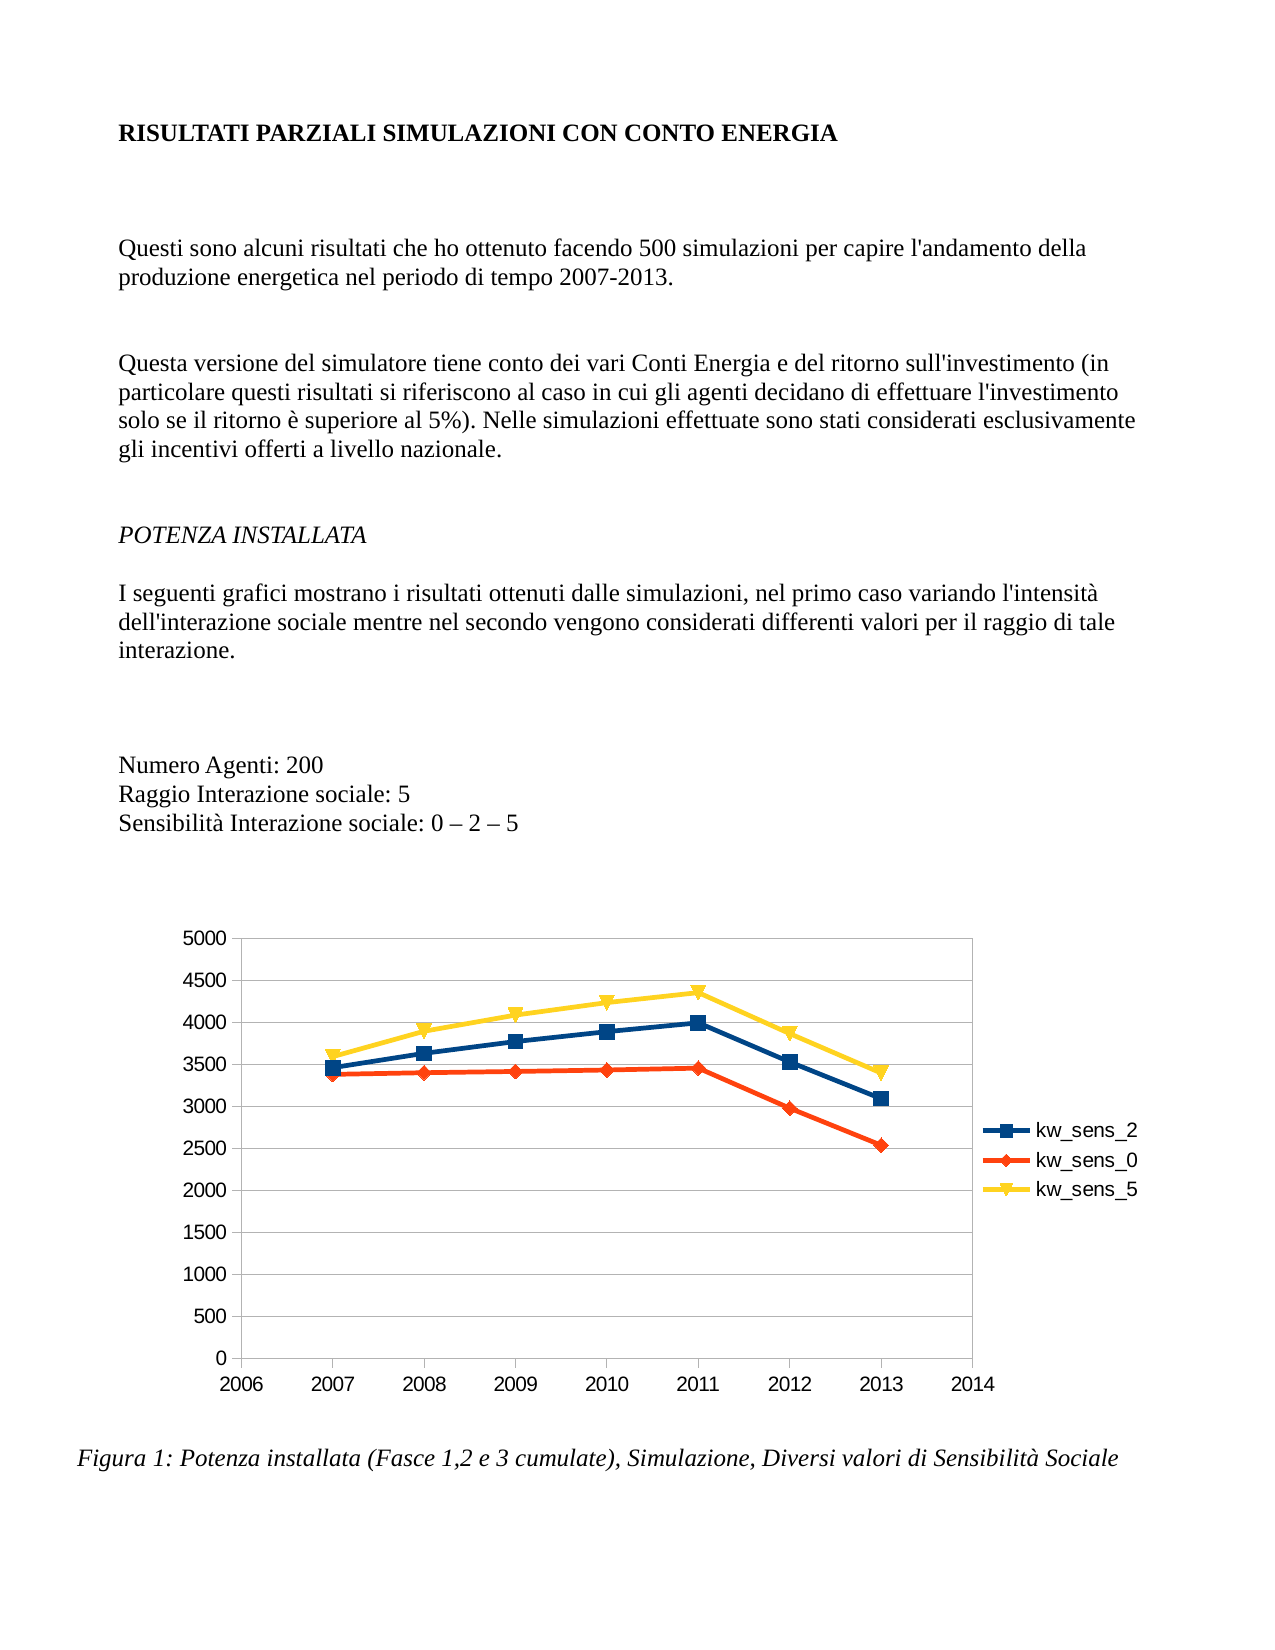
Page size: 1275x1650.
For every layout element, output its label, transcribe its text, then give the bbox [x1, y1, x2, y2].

text Sensibilità Interazione sociale: 0 – 2 – 5 [118, 808, 1157, 837]
text RISULTATI PARZIALI SIMULAZIONI CON CONTO ENERGIA [118, 118, 1157, 147]
text Figura 1: Potenza installata (Fasce 1,2 e 3 cumulate), Simulazione, Diversi valori di Sensibilità Sociale [77, 878, 1198, 1471]
text Questi sono alcuni risultati che ho ottenuto facendo 500 simulazioni per capire l'andamento della produzione energetica nel periodo di tempo 2007-2013. [118, 233, 1157, 291]
text Raggio Interazione sociale: 5 [118, 779, 1157, 808]
text I seguenti grafici mostrano i risultati ottenuti dalle simulazioni, nel primo caso variando l'intensità dell'interazione sociale mentre nel secondo vengono considerati differenti valori per il raggio di tale interazione. [118, 578, 1157, 664]
text Numero Agenti: 200 [118, 751, 1157, 779]
text POTENZA INSTALLATA [118, 521, 1157, 549]
text Questa versione del simulatore tiene conto dei vari Conti Energia e del ritorno sull'investimento (in particolare questi risultati si riferiscono al caso in cui gli agenti decidano di effettuare l'investimento solo se il ritorno è superiore al 5%). Nelle simulazioni effettuate sono stati considerati esclusivamente gli incentivi offerti a livello nazionale. [118, 348, 1157, 463]
